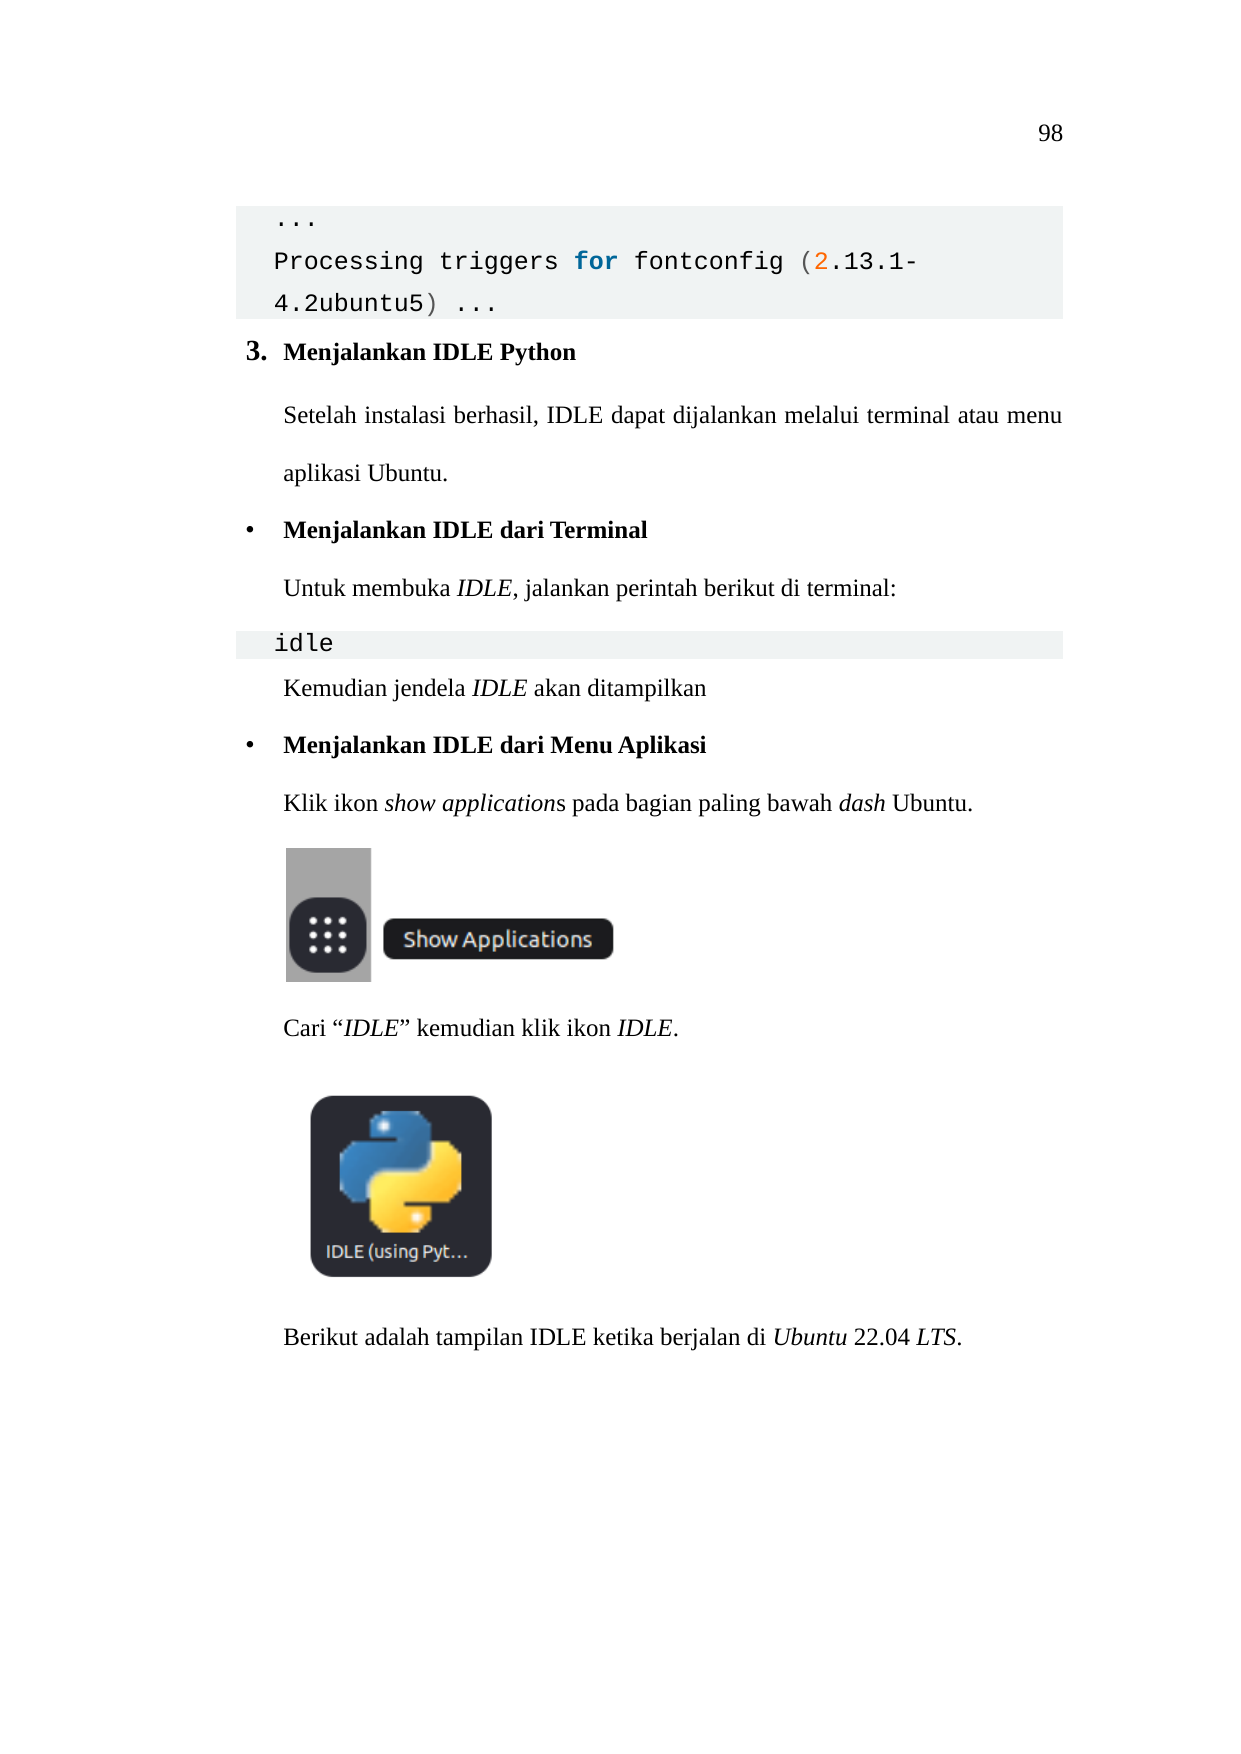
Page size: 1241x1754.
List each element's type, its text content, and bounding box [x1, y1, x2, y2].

picture [286, 1073, 516, 1291]
list Cari “IDLE” kemudian klik ikon IDLE. [246, 1013, 1063, 1042]
list Menjalankan IDLE dari Terminal [246, 516, 1063, 544]
text 4.2ubuntu5) ... [236, 291, 1063, 319]
list Setelah instalasi berhasil, IDLE dapat dijalankan melalui terminal atau menu aplikasi Ubuntu. [246, 401, 1063, 487]
picture [286, 848, 652, 982]
list Kemudian jendela IDLE akan ditampilkan [246, 673, 1063, 702]
text ... [236, 206, 1063, 234]
list idle [236, 631, 1063, 659]
text Processing triggers for fontconfig (2.13.1- [236, 248, 1063, 277]
list Klik ikon show applications pada bagian paling bawah dash Ubuntu. [246, 788, 1063, 817]
list Berikut adalah tampilan IDLE ketika berjalan di Ubuntu 22.04 LTS. [246, 1322, 1063, 1351]
list Untuk membuka IDLE, jalankan perintah berikut di terminal: [246, 573, 1063, 602]
list Menjalankan IDLE Python [246, 333, 1063, 367]
list Menjalankan IDLE dari Menu Aplikasi [246, 731, 1063, 759]
